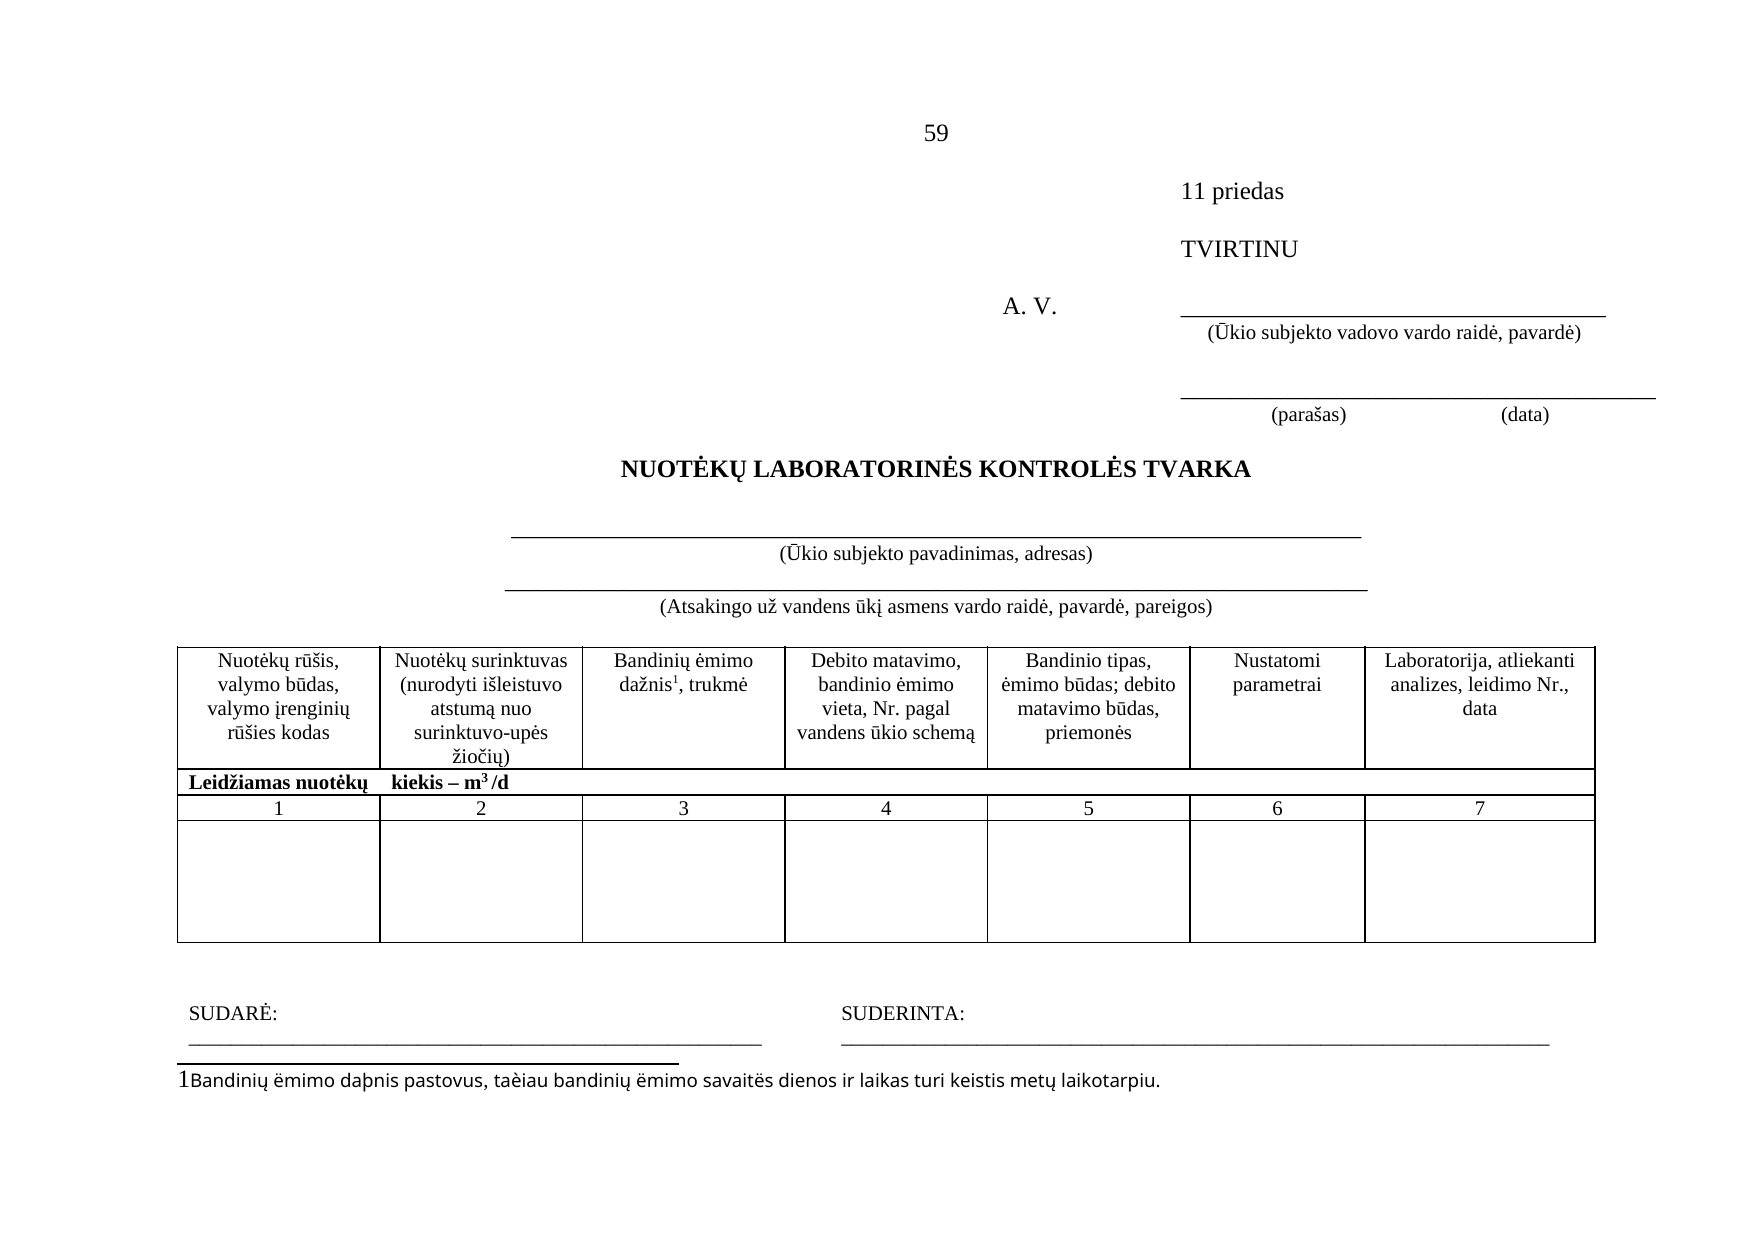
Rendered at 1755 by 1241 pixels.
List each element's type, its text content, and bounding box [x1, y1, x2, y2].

table_cell [381, 821, 582, 941]
table_cell 2 [381, 796, 582, 819]
table_cell 3 [583, 796, 784, 819]
text _____________________________________________________________________ [177, 565, 1695, 593]
text 11 priedas [177, 176, 1695, 205]
table_cell [583, 821, 784, 941]
table_cell 1 [178, 796, 379, 819]
table_header Laboratorija, atliekanti analizes, leidimo Nr., data [1366, 648, 1594, 768]
table_cell [988, 821, 1189, 941]
table_header Nuotėkų rūšis, valymo būdas, valymo įrenginių rūšies kodas [178, 648, 379, 768]
table_header SUDARĖ: _______________________________________________________ [177, 1000, 830, 1048]
text ______________________________________ [177, 373, 1695, 402]
text (parašas) (data) [177, 402, 1695, 426]
table_header Nustatomi parametrai [1191, 648, 1364, 768]
table_cell [786, 821, 987, 941]
table_cell kiekis – m3 /d [380, 770, 582, 794]
table_header Bandinių ėmimo dažnis, trukmė [583, 648, 784, 768]
text (Atsakingo už vandens ūkį asmens vardo raidė, pavardė, pareigos) [177, 593, 1695, 618]
table_cell [785, 770, 987, 794]
table_header Nuotėkų surinktuvas (nurodyti išleistuvo atstumą nuo surinktuvo-upės žiočių) [381, 648, 582, 768]
text NUOTĖKŲ LABORATORINĖS KONTROLĖS TVARKA [177, 454, 1695, 483]
table_cell 5 [988, 796, 1189, 819]
table_cell [178, 821, 379, 941]
table_header SUDERINTA: ____________________________________________________________________ [830, 1000, 1595, 1048]
table_cell 4 [786, 796, 987, 819]
table_cell [582, 770, 785, 794]
text TVIRTINU [177, 234, 1695, 263]
text (Ūkio subjekto vadovo vardo raidė, pavardė) [177, 320, 1695, 344]
text ____________________________________________________________________ [177, 512, 1695, 541]
table_header Bandinio tipas, ėmimo būdas; debito matavimo būdas, priemonės [988, 648, 1189, 768]
table_cell [1190, 770, 1365, 794]
text A. V. __________________________________ [177, 291, 1695, 320]
table_cell [1191, 821, 1364, 941]
table_cell [1366, 821, 1594, 941]
table_cell [987, 770, 1190, 794]
table_cell Leidžiamas nuotėkų [178, 770, 380, 794]
table_header Debito matavimo, bandinio ėmimo vieta, Nr. pagal vandens ūkio schemą [786, 648, 987, 768]
table_cell 7 [1366, 796, 1594, 819]
table_cell [1365, 770, 1594, 794]
text (Ūkio subjekto pavadinimas, adresas) [177, 541, 1695, 565]
table_cell 6 [1191, 796, 1364, 819]
